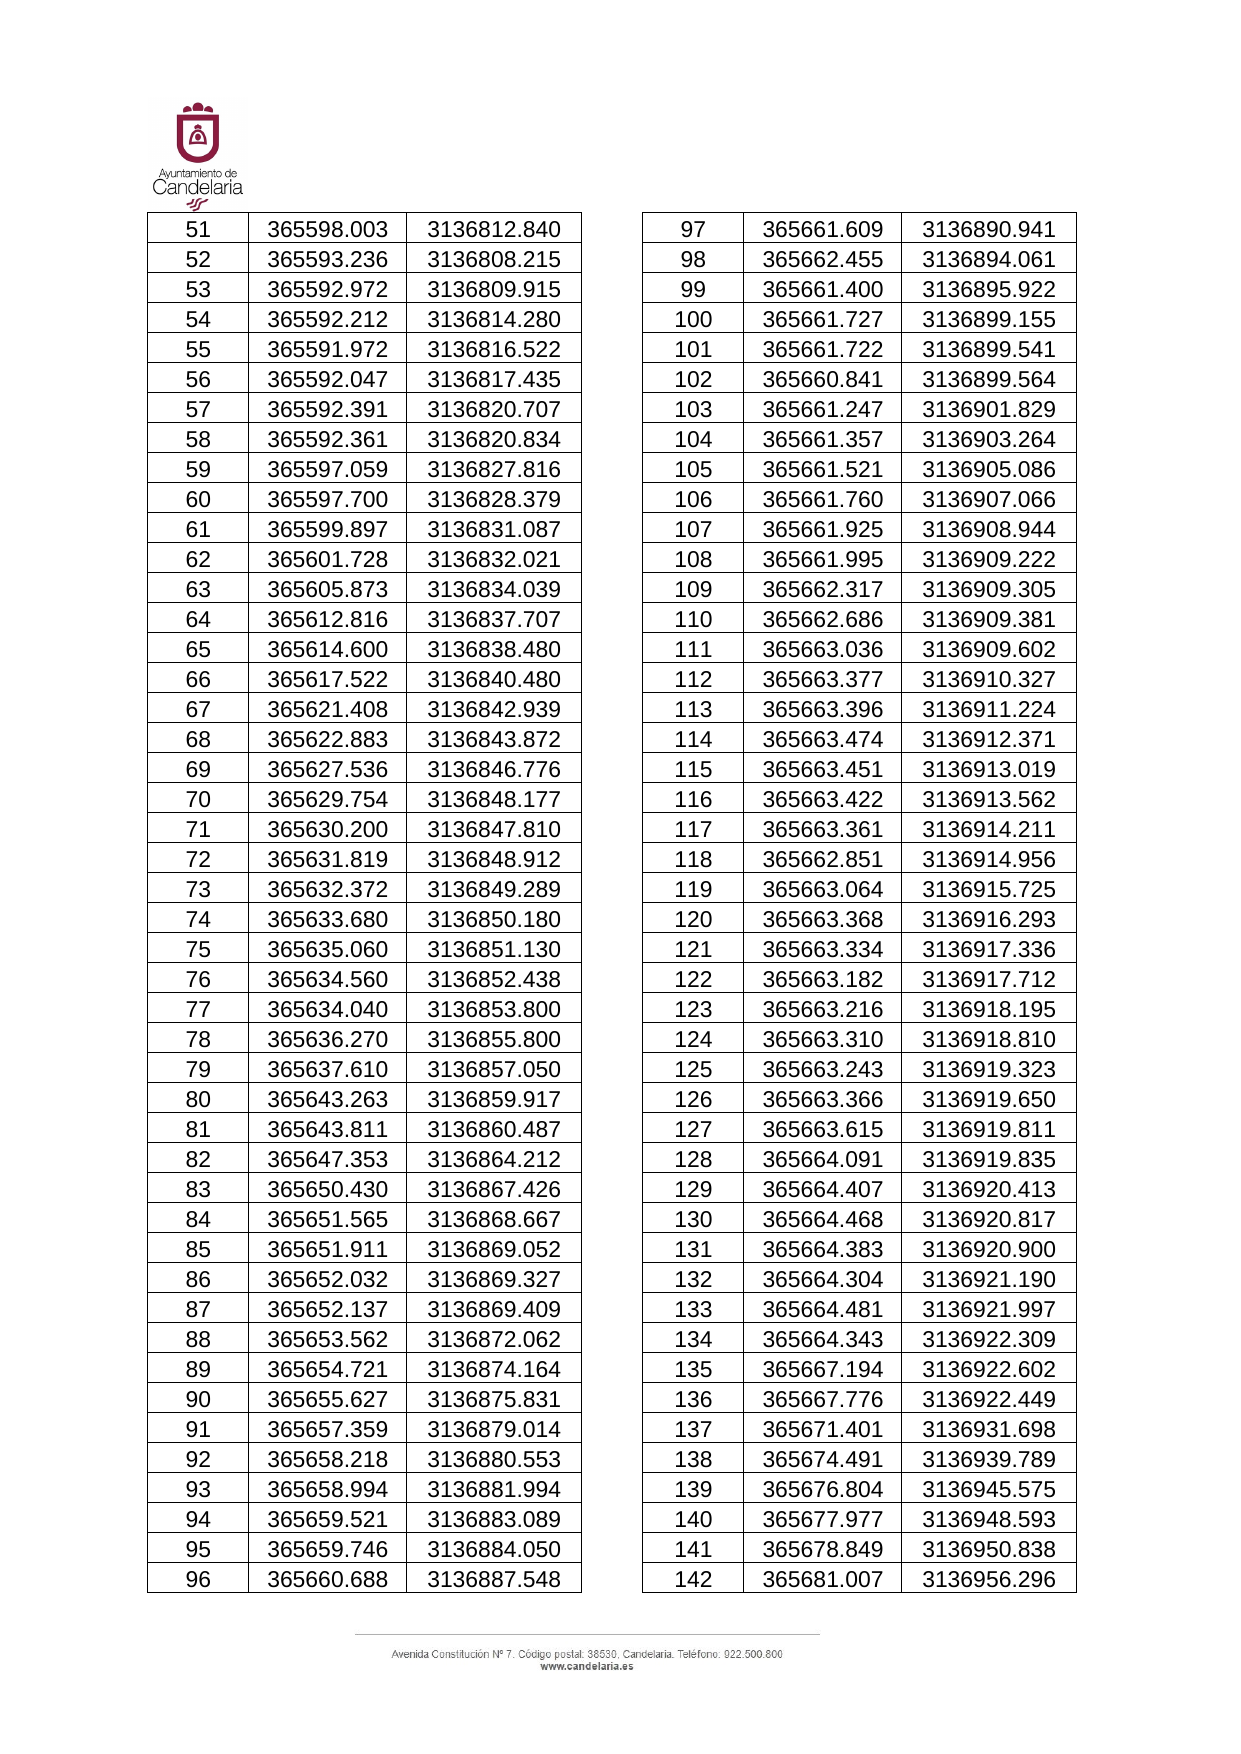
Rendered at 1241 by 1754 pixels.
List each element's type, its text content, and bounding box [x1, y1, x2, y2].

table_cell 119 [643, 873, 743, 902]
table_cell 365653.562 [249, 1323, 406, 1352]
table_cell 3136883.089 [407, 1503, 581, 1532]
table_cell 89 [148, 1353, 248, 1382]
table_cell 54 [148, 303, 248, 332]
table_cell 3136853.800 [407, 993, 581, 1022]
table_cell 3136859.917 [407, 1083, 581, 1112]
table_cell 365651.911 [249, 1233, 406, 1262]
table_cell 73 [148, 873, 248, 902]
table_cell 365664.383 [744, 1233, 901, 1262]
table_cell 53 [148, 273, 248, 302]
table_cell 138 [643, 1443, 743, 1472]
table_cell 365634.040 [249, 993, 406, 1022]
table_cell 3136838.480 [407, 633, 581, 662]
table_cell 135 [643, 1353, 743, 1382]
table_cell 69 [148, 753, 248, 782]
table_cell 124 [643, 1023, 743, 1052]
table_cell 113 [643, 693, 743, 722]
table_cell 3136879.014 [407, 1413, 581, 1442]
table_cell 115 [643, 753, 743, 782]
table_cell 3136880.553 [407, 1443, 581, 1472]
table_cell 365663.377 [744, 663, 901, 692]
table_cell 3136872.062 [407, 1323, 581, 1352]
table_cell 365663.366 [744, 1083, 901, 1112]
table_cell 87 [148, 1293, 248, 1322]
table_cell 365598.003 [249, 213, 406, 242]
table_cell 78 [148, 1023, 248, 1052]
table_cell 365658.218 [249, 1443, 406, 1472]
table_cell 3136921.190 [902, 1263, 1076, 1292]
table_cell 365664.468 [744, 1203, 901, 1232]
table_cell 365650.430 [249, 1173, 406, 1202]
table_cell 66 [148, 663, 248, 692]
table_cell 130 [643, 1203, 743, 1232]
table_cell 365654.721 [249, 1353, 406, 1382]
table_cell 365627.536 [249, 753, 406, 782]
table_cell 365664.304 [744, 1263, 901, 1292]
table_cell 3136922.602 [902, 1353, 1076, 1382]
table_cell 365663.182 [744, 963, 901, 992]
table_cell 84 [148, 1203, 248, 1232]
table_cell 365663.216 [744, 993, 901, 1022]
table_cell 3136864.212 [407, 1143, 581, 1172]
table_cell 365678.849 [744, 1533, 901, 1562]
table_cell 365681.007 [744, 1563, 901, 1592]
table_cell 52 [148, 243, 248, 272]
table_cell 365592.972 [249, 273, 406, 302]
table_cell 3136884.050 [407, 1533, 581, 1562]
table_cell 3136868.667 [407, 1203, 581, 1232]
table_cell 3136840.480 [407, 663, 581, 692]
table_cell 3136817.435 [407, 363, 581, 392]
table_cell 3136921.997 [902, 1293, 1076, 1322]
table_cell 3136843.872 [407, 723, 581, 752]
table_cell 365655.627 [249, 1383, 406, 1412]
table_cell 365662.455 [744, 243, 901, 272]
table_cell 365661.760 [744, 483, 901, 512]
table_cell 3136828.379 [407, 483, 581, 512]
table_cell 3136850.180 [407, 903, 581, 932]
table_cell 65 [148, 633, 248, 662]
table_cell 101 [643, 333, 743, 362]
table_cell 365661.722 [744, 333, 901, 362]
table_cell 365592.212 [249, 303, 406, 332]
table_cell 3136894.061 [902, 243, 1076, 272]
table_cell 365633.680 [249, 903, 406, 932]
table_cell 3136855.800 [407, 1023, 581, 1052]
table_cell 3136848.177 [407, 783, 581, 812]
table_cell 3136920.413 [902, 1173, 1076, 1202]
table_cell 365659.746 [249, 1533, 406, 1562]
table_cell 365664.343 [744, 1323, 901, 1352]
table_cell 86 [148, 1263, 248, 1292]
table_cell 126 [643, 1083, 743, 1112]
table_cell 3136919.323 [902, 1053, 1076, 1082]
table_cell 365601.728 [249, 543, 406, 572]
table_cell 74 [148, 903, 248, 932]
table_cell 117 [643, 813, 743, 842]
table_cell 3136914.956 [902, 843, 1076, 872]
table_cell 3136890.941 [902, 213, 1076, 242]
table_cell 61 [148, 513, 248, 542]
table_cell 56 [148, 363, 248, 392]
table_cell 3136918.195 [902, 993, 1076, 1022]
table_cell 365612.816 [249, 603, 406, 632]
table_cell 121 [643, 933, 743, 962]
table_cell 3136912.371 [902, 723, 1076, 752]
table_cell 3136948.593 [902, 1503, 1076, 1532]
table_cell 365597.700 [249, 483, 406, 512]
table_cell 60 [148, 483, 248, 512]
table_cell 94 [148, 1503, 248, 1532]
table_cell 365614.600 [249, 633, 406, 662]
table_cell 105 [643, 453, 743, 482]
table_cell 365643.263 [249, 1083, 406, 1112]
table_cell 3136956.296 [902, 1563, 1076, 1592]
table_cell 62 [148, 543, 248, 572]
table_cell 365657.359 [249, 1413, 406, 1442]
table_cell 365634.560 [249, 963, 406, 992]
table_cell 3136914.211 [902, 813, 1076, 842]
table_cell 112 [643, 663, 743, 692]
table_cell 114 [643, 723, 743, 752]
table_cell 365676.804 [744, 1473, 901, 1502]
table_cell 131 [643, 1233, 743, 1262]
table_cell 365664.091 [744, 1143, 901, 1172]
table_cell 365632.372 [249, 873, 406, 902]
table_cell 139 [643, 1473, 743, 1502]
table_cell 55 [148, 333, 248, 362]
table_cell 365621.408 [249, 693, 406, 722]
table_cell 3136808.215 [407, 243, 581, 272]
table_cell 3136905.086 [902, 453, 1076, 482]
table_cell 63 [148, 573, 248, 602]
table_cell 365664.481 [744, 1293, 901, 1322]
table_cell 365629.754 [249, 783, 406, 812]
table_cell 365647.353 [249, 1143, 406, 1172]
table_cell 3136860.487 [407, 1113, 581, 1142]
table_cell 3136842.939 [407, 693, 581, 722]
table_cell 3136869.327 [407, 1263, 581, 1292]
table_cell 3136909.305 [902, 573, 1076, 602]
table_cell 365661.247 [744, 393, 901, 422]
table_cell 3136847.810 [407, 813, 581, 842]
table_cell 109 [643, 573, 743, 602]
table_cell 3136909.222 [902, 543, 1076, 572]
table_cell 3136913.562 [902, 783, 1076, 812]
table_cell 3136913.019 [902, 753, 1076, 782]
table_cell 3136899.541 [902, 333, 1076, 362]
table_cell 3136931.698 [902, 1413, 1076, 1442]
table_cell 3136832.021 [407, 543, 581, 572]
table_cell 365660.841 [744, 363, 901, 392]
table_cell 72 [148, 843, 248, 872]
table_cell 3136869.052 [407, 1233, 581, 1262]
table_cell 116 [643, 783, 743, 812]
table_cell 111 [643, 633, 743, 662]
table_cell 3136895.922 [902, 273, 1076, 302]
table_cell 3136916.293 [902, 903, 1076, 932]
table_cell 127 [643, 1113, 743, 1142]
table_cell 3136920.900 [902, 1233, 1076, 1262]
table_cell 365592.047 [249, 363, 406, 392]
table_cell 365663.036 [744, 633, 901, 662]
table_cell 3136922.309 [902, 1323, 1076, 1352]
table_cell 3136950.838 [902, 1533, 1076, 1562]
table_cell 140 [643, 1503, 743, 1532]
table_cell 3136820.834 [407, 423, 581, 452]
table_cell 3136903.264 [902, 423, 1076, 452]
table_cell 80 [148, 1083, 248, 1112]
table_cell 3136911.224 [902, 693, 1076, 722]
table_cell 365662.317 [744, 573, 901, 602]
table_cell 3136846.776 [407, 753, 581, 782]
table_cell 365660.688 [249, 1563, 406, 1592]
table_cell 365661.925 [744, 513, 901, 542]
table_cell 365674.491 [744, 1443, 901, 1472]
table_cell 68 [148, 723, 248, 752]
table_cell 3136922.449 [902, 1383, 1076, 1412]
table_cell 3136919.650 [902, 1083, 1076, 1112]
table_cell 365591.972 [249, 333, 406, 362]
table_cell 365661.995 [744, 543, 901, 572]
table_cell 365651.565 [249, 1203, 406, 1232]
table_cell 365631.819 [249, 843, 406, 872]
table_cell 97 [643, 213, 743, 242]
table_cell 76 [148, 963, 248, 992]
table_cell 365652.137 [249, 1293, 406, 1322]
table_cell 120 [643, 903, 743, 932]
table_cell 83 [148, 1173, 248, 1202]
table_cell 3136887.548 [407, 1563, 581, 1592]
table_cell 3136867.426 [407, 1173, 581, 1202]
table_cell 3136869.409 [407, 1293, 581, 1322]
table_cell 106 [643, 483, 743, 512]
table_cell 99 [643, 273, 743, 302]
table_cell 365667.776 [744, 1383, 901, 1412]
table_cell 3136857.050 [407, 1053, 581, 1082]
table_cell 365664.407 [744, 1173, 901, 1202]
table_cell 365663.064 [744, 873, 901, 902]
table_cell 365605.873 [249, 573, 406, 602]
table_cell 79 [148, 1053, 248, 1082]
table_cell 365592.361 [249, 423, 406, 452]
table_cell 365593.236 [249, 243, 406, 272]
table_cell 3136945.575 [902, 1473, 1076, 1502]
table_cell 3136875.831 [407, 1383, 581, 1412]
table_cell 59 [148, 453, 248, 482]
table_cell 108 [643, 543, 743, 572]
table_cell 75 [148, 933, 248, 962]
table_cell 365677.977 [744, 1503, 901, 1532]
table_cell 92 [148, 1443, 248, 1472]
table_cell 3136917.336 [902, 933, 1076, 962]
table_cell 136 [643, 1383, 743, 1412]
table_cell 365630.200 [249, 813, 406, 842]
table_cell 3136899.155 [902, 303, 1076, 332]
table_cell 107 [643, 513, 743, 542]
table_cell 125 [643, 1053, 743, 1082]
table_cell 70 [148, 783, 248, 812]
table_cell 365663.451 [744, 753, 901, 782]
table_cell 3136899.564 [902, 363, 1076, 392]
table_cell 3136820.707 [407, 393, 581, 422]
table_cell 365617.522 [249, 663, 406, 692]
table_cell 67 [148, 693, 248, 722]
table_cell 3136849.289 [407, 873, 581, 902]
table_cell 365599.897 [249, 513, 406, 542]
table_cell 365662.686 [744, 603, 901, 632]
table_cell 122 [643, 963, 743, 992]
table_cell 133 [643, 1293, 743, 1322]
table_cell 365643.811 [249, 1113, 406, 1142]
table_cell 58 [148, 423, 248, 452]
table_cell 82 [148, 1143, 248, 1172]
table_cell 365662.851 [744, 843, 901, 872]
table_cell 365597.059 [249, 453, 406, 482]
table_cell 3136907.066 [902, 483, 1076, 512]
table_cell 129 [643, 1173, 743, 1202]
table_cell 142 [643, 1563, 743, 1592]
table_cell 100 [643, 303, 743, 332]
table_cell 96 [148, 1563, 248, 1592]
table_cell 102 [643, 363, 743, 392]
table_cell 93 [148, 1473, 248, 1502]
table_cell 134 [643, 1323, 743, 1352]
table_cell 365661.727 [744, 303, 901, 332]
table_cell 365637.610 [249, 1053, 406, 1082]
table_cell 3136848.912 [407, 843, 581, 872]
table_cell 365667.194 [744, 1353, 901, 1382]
table_cell 365661.609 [744, 213, 901, 242]
table_cell 3136851.130 [407, 933, 581, 962]
table_cell 64 [148, 603, 248, 632]
table_cell 77 [148, 993, 248, 1022]
table_cell 95 [148, 1533, 248, 1562]
table_cell 3136881.994 [407, 1473, 581, 1502]
table_cell 104 [643, 423, 743, 452]
table_cell 365663.474 [744, 723, 901, 752]
table_cell 3136874.164 [407, 1353, 581, 1382]
table_cell 365658.994 [249, 1473, 406, 1502]
table_cell 123 [643, 993, 743, 1022]
table_cell 118 [643, 843, 743, 872]
table_cell 3136915.725 [902, 873, 1076, 902]
table_cell 365663.368 [744, 903, 901, 932]
table_cell 365636.270 [249, 1023, 406, 1052]
table_cell 3136919.835 [902, 1143, 1076, 1172]
table_cell 51 [148, 213, 248, 242]
table_cell 365663.310 [744, 1023, 901, 1052]
table_cell 81 [148, 1113, 248, 1142]
table_cell 365661.357 [744, 423, 901, 452]
table_cell 3136939.789 [902, 1443, 1076, 1472]
table_cell 90 [148, 1383, 248, 1412]
table_cell 3136814.280 [407, 303, 581, 332]
table_cell 3136920.817 [902, 1203, 1076, 1232]
table_cell 3136910.327 [902, 663, 1076, 692]
table_cell 365661.521 [744, 453, 901, 482]
table_cell 91 [148, 1413, 248, 1442]
table_cell 365663.361 [744, 813, 901, 842]
table_cell 365663.243 [744, 1053, 901, 1082]
table_cell 3136909.602 [902, 633, 1076, 662]
table_cell 365622.883 [249, 723, 406, 752]
table_cell 365671.401 [744, 1413, 901, 1442]
table_cell 365663.422 [744, 783, 901, 812]
table_cell 365592.391 [249, 393, 406, 422]
table_cell 85 [148, 1233, 248, 1262]
table_cell 365659.521 [249, 1503, 406, 1532]
table_cell 365661.400 [744, 273, 901, 302]
table_cell 132 [643, 1263, 743, 1292]
table_cell 365635.060 [249, 933, 406, 962]
table_cell 88 [148, 1323, 248, 1352]
table_cell 3136909.381 [902, 603, 1076, 632]
table_cell 103 [643, 393, 743, 422]
table_cell 365663.615 [744, 1113, 901, 1142]
table_cell 57 [148, 393, 248, 422]
table_cell 3136834.039 [407, 573, 581, 602]
table_cell 128 [643, 1143, 743, 1172]
table_cell 3136901.829 [902, 393, 1076, 422]
table_cell 98 [643, 243, 743, 272]
table_cell 3136917.712 [902, 963, 1076, 992]
table_cell 3136837.707 [407, 603, 581, 632]
table_cell 3136816.522 [407, 333, 581, 362]
table_cell 3136908.944 [902, 513, 1076, 542]
table_cell 3136918.810 [902, 1023, 1076, 1052]
table_cell 365652.032 [249, 1263, 406, 1292]
table_cell 3136852.438 [407, 963, 581, 992]
table_cell 71 [148, 813, 248, 842]
table_cell 3136809.915 [407, 273, 581, 302]
table_cell 3136812.840 [407, 213, 581, 242]
table_cell 3136919.811 [902, 1113, 1076, 1142]
table_cell 3136827.816 [407, 453, 581, 482]
table_cell 110 [643, 603, 743, 632]
table_cell 3136831.087 [407, 513, 581, 542]
table_cell 137 [643, 1413, 743, 1442]
table_cell 141 [643, 1533, 743, 1562]
table_cell 365663.334 [744, 933, 901, 962]
table_cell 365663.396 [744, 693, 901, 722]
